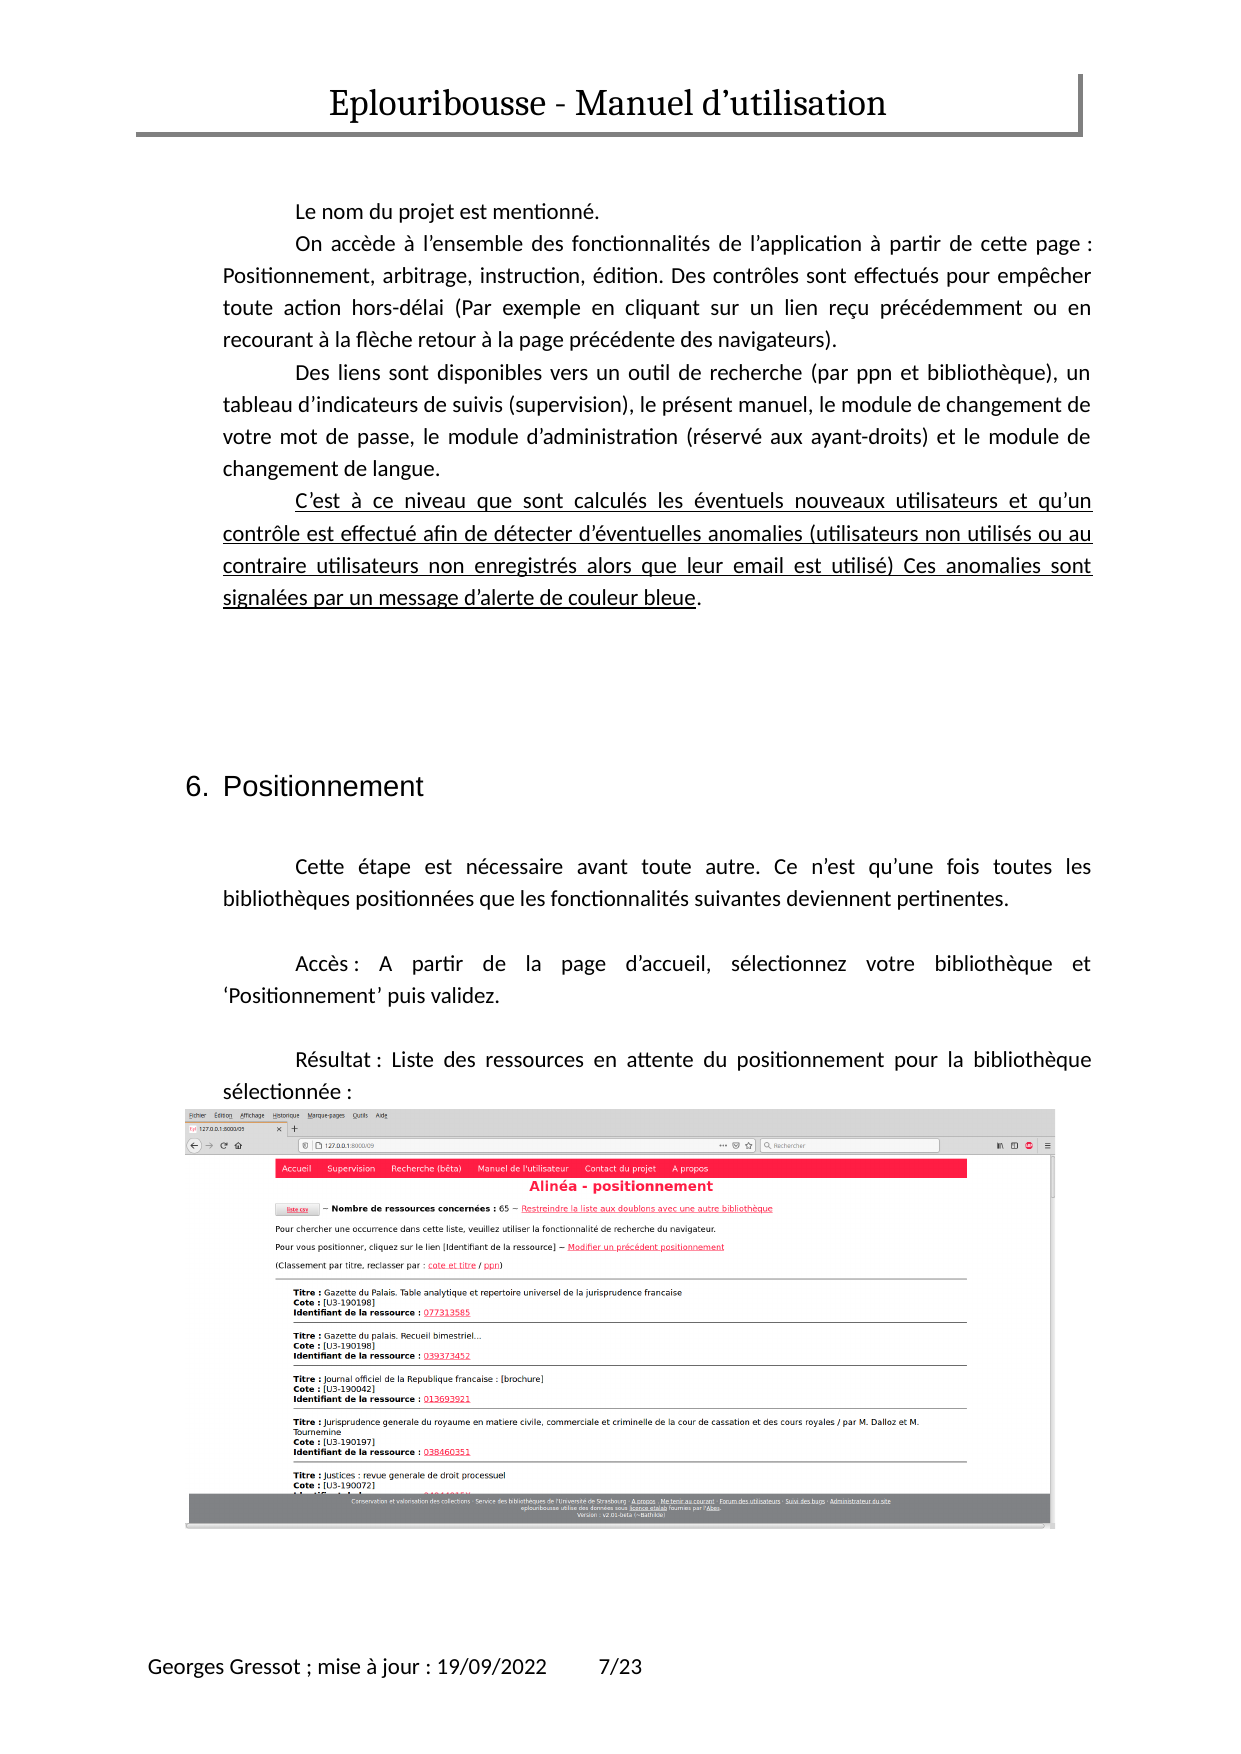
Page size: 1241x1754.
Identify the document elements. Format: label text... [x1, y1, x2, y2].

list Accès : A partir de la page d’accueil, sélectionnez votre bibliothèque et ‘Positionnement’ puis validez. [223, 949, 1093, 1009]
picture [185, 1109, 1055, 1529]
list Le nom du projet est mentionné. [223, 197, 1093, 225]
list On accède à l’ensemble des fonctionnalités de l’application à partir de cette page : Positionnement, arbitrage, instruction, édition. Des contrôles sont effectués pour empêcher toute action hors-délai (Par exemple en cliquant sur un lien reçu précédemment ou en recourant à la flèche retour à la page précédente des navigateurs). [223, 229, 1093, 353]
list contraire utilisateurs non enregistrés alors que leur email est utilisé) Ces anomalies sont [223, 544, 1093, 575]
list Résultat : Liste des ressources en attente du positionnement pour la bibliothèque sélectionnée : [223, 1045, 1093, 1106]
list signalées par un message d’alerte de couleur bleue. [223, 576, 1093, 611]
list C’est à ce niveau que sont calculés les éventuels nouveaux utilisateurs et qu’un contrôle est effectué afin de détecter d’éventuelles anomalies (utilisateurs non utilisés ou au [223, 486, 1093, 543]
subtitle Positionnement [185, 769, 1093, 802]
list Des liens sont disponibles vers un outil de recherche (par ppn et bibliothèque), un tableau d’indicateurs de suivis (supervision), le présent manuel, le module de changement de votre mot de passe, le module d’administration (réservé aux ayant-droits) et le module de changement de langue. [223, 358, 1093, 482]
list Cette étape est nécessaire avant toute autre. Ce n’est qu’une fois toutes les bibliothèques positionnées que les fonctionnalités suivantes deviennent pertinentes. [223, 852, 1093, 912]
